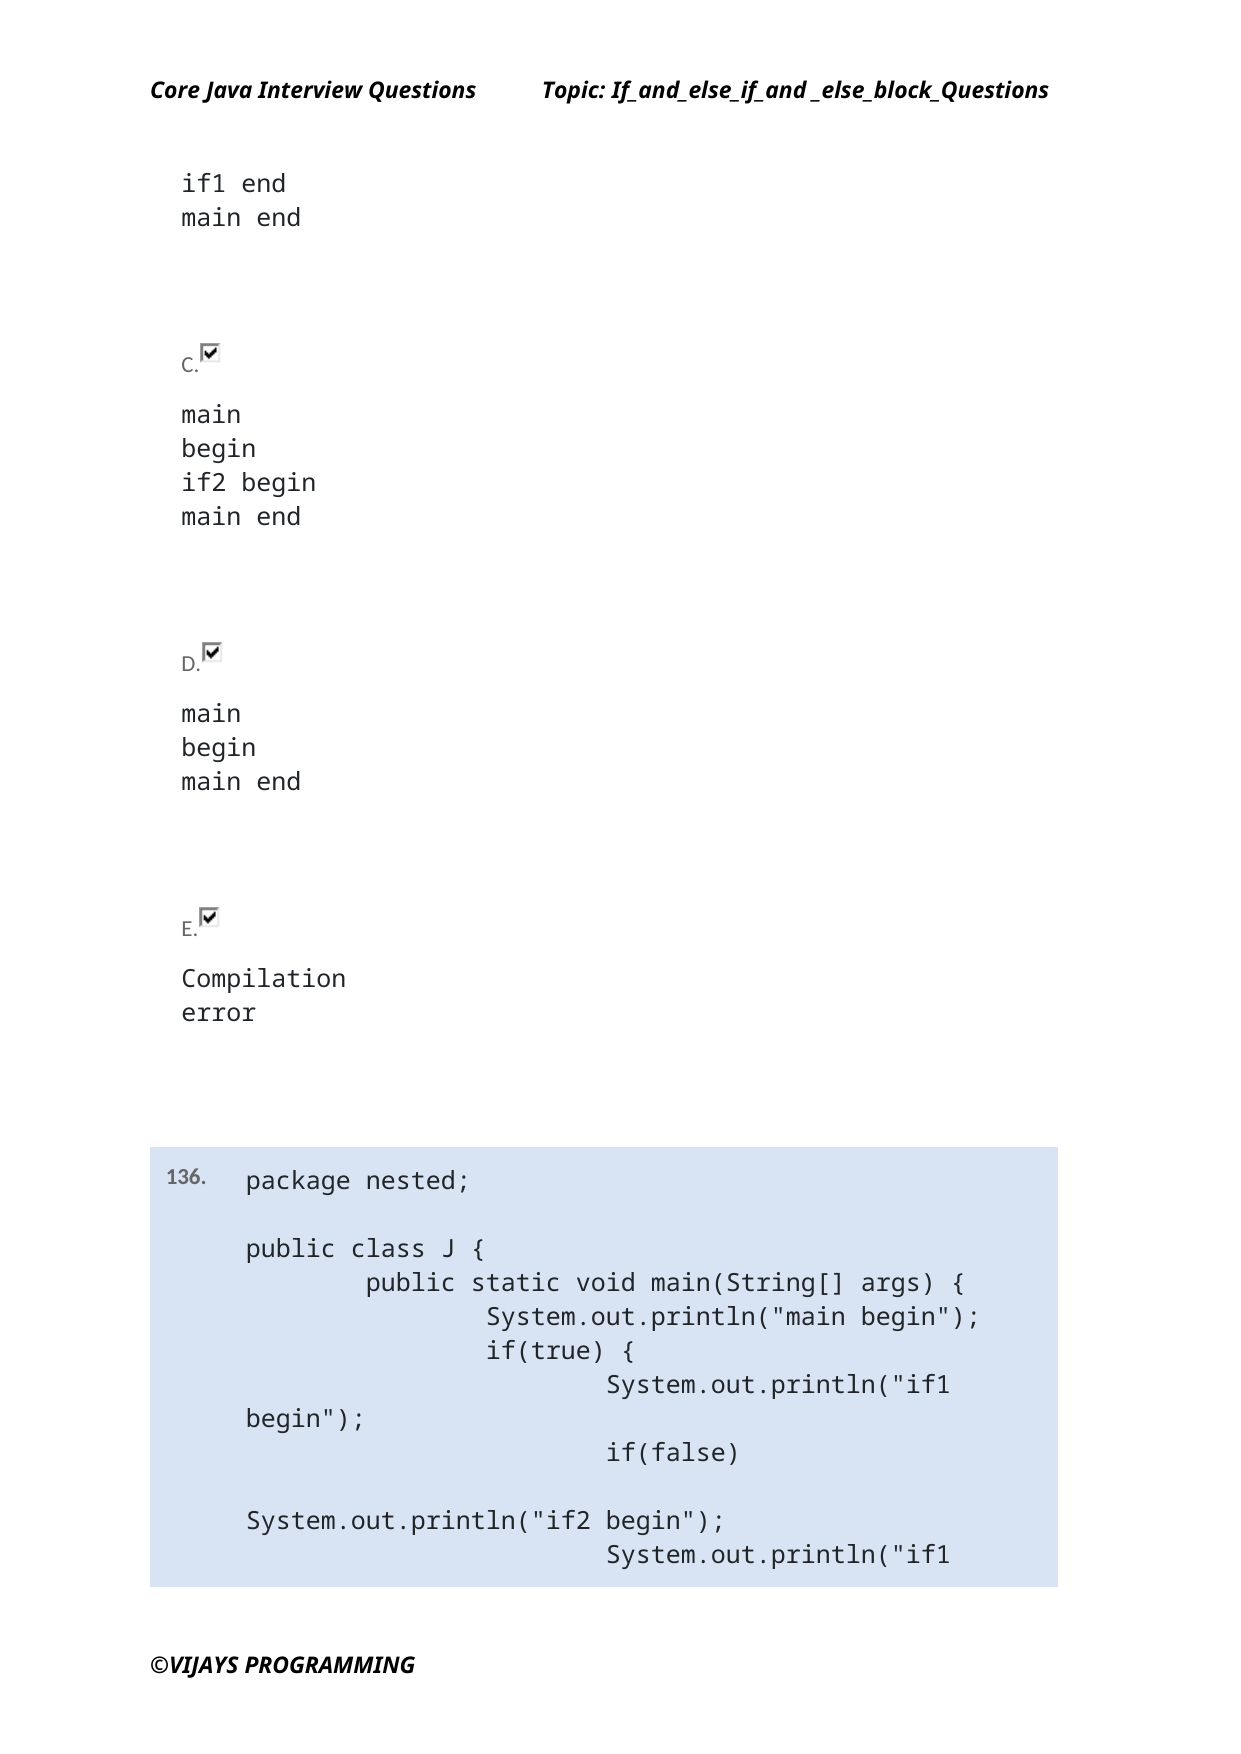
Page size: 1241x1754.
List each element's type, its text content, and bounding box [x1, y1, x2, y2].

table_header D. main begin main end [181, 635, 319, 900]
table_header if1 end main end [181, 166, 319, 336]
table_cell [150, 150, 1090, 1147]
table_cell 136. [150, 1147, 230, 1587]
table_cell [1058, 1147, 1090, 1587]
table_cell package nested; public class J { public static void main(String[] args) { System.out.println("main begin"); if(true) { System.out.println("if1 begin"); if(false) System.out.println("if2 begin"); System.out.println("if1 [230, 1147, 1058, 1587]
table_header E. Compilation error [181, 900, 429, 1131]
table_header C. main begin if2 begin main end [181, 336, 319, 635]
